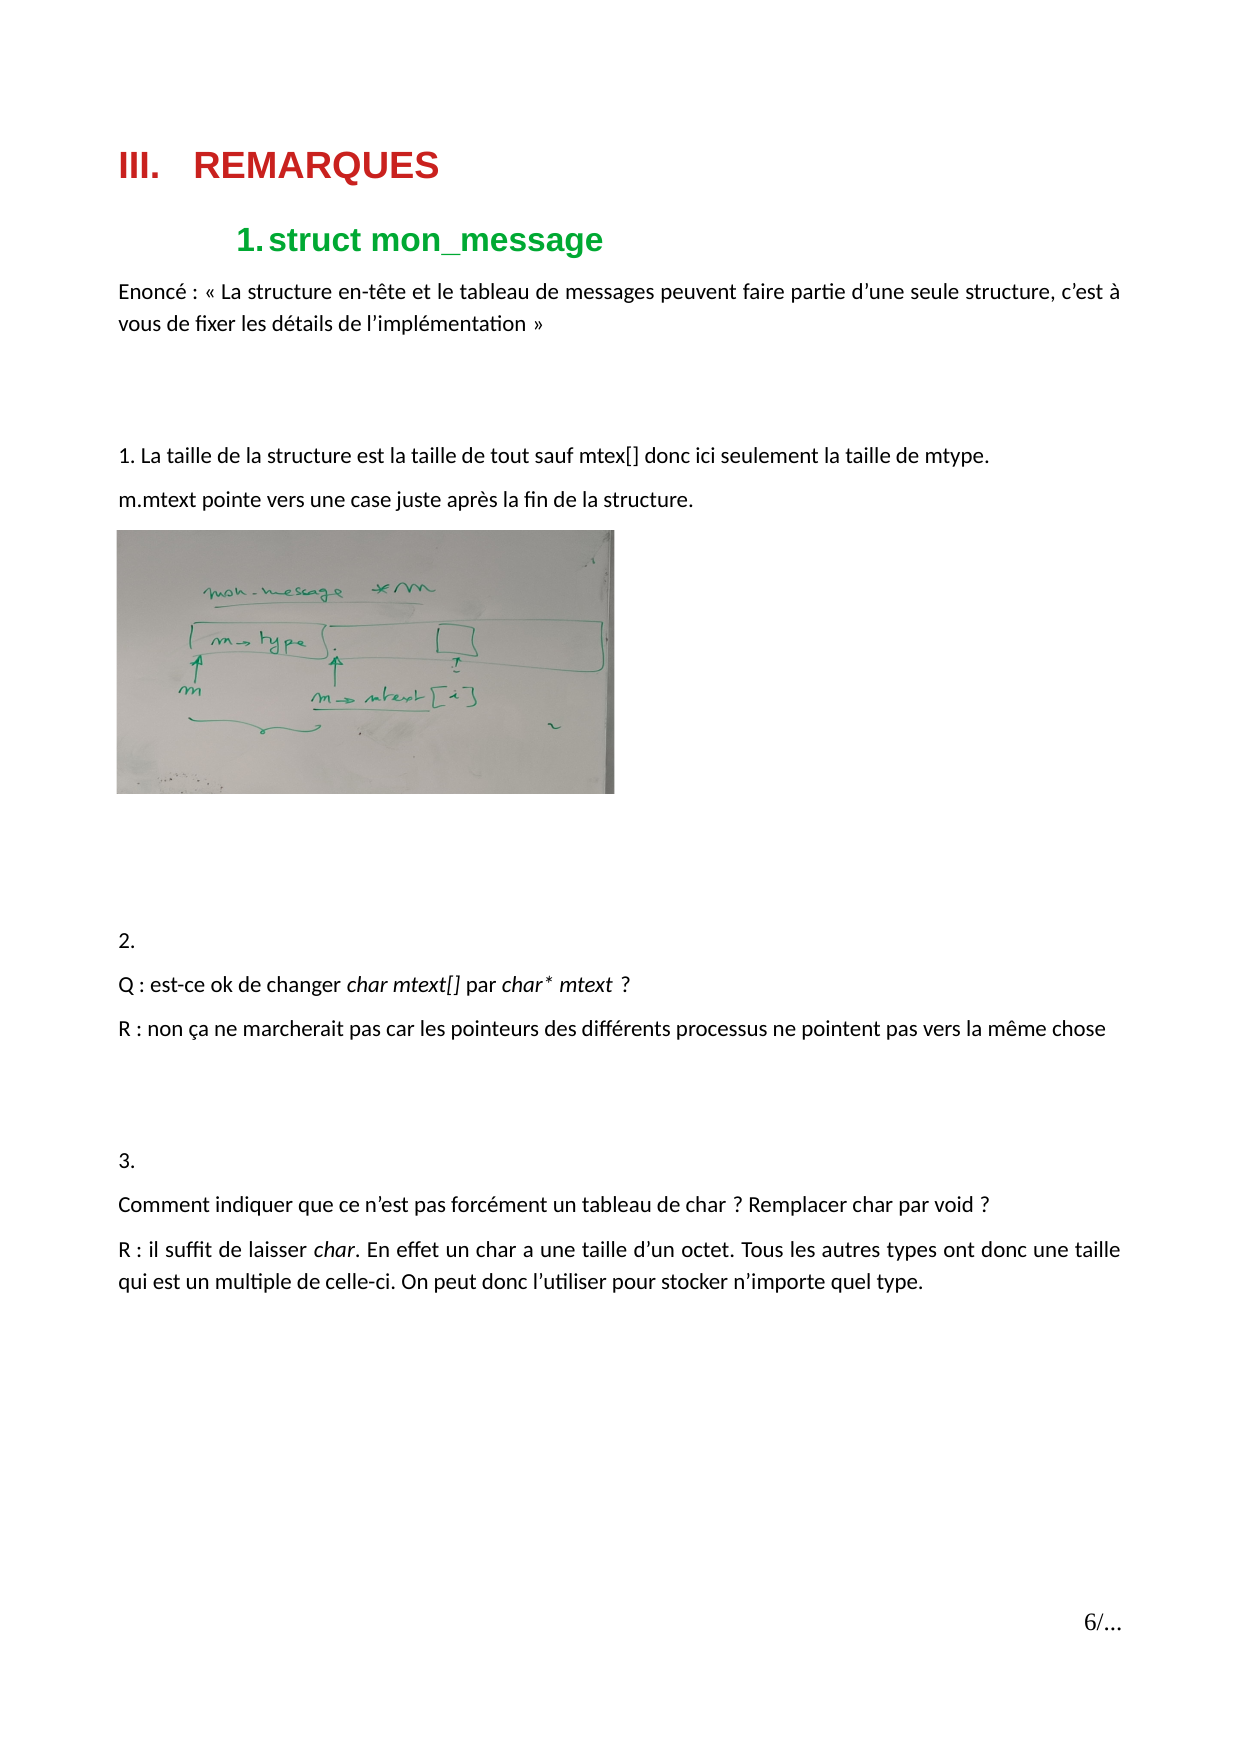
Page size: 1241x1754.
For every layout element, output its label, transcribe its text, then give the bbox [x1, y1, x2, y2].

text m.mtext pointe vers une case juste après la fin de la structure. [118, 486, 1122, 514]
text 1. La taille de la structure est la taille de tout sauf mtex[] donc ici seulement la taille de mtype. [118, 442, 1122, 469]
text Q : est-ce ok de changer char mtext[] par char* mtext ? [118, 970, 1122, 998]
text R : il suffit de laisser char. En effet un char a une taille d’un octet. Tous les autres types ont donc une taille qui est un multiple de celle-ci. On peut donc l’utiliser pour stocker n’importe quel type. [118, 1235, 1122, 1295]
text 2. [118, 926, 1122, 954]
subtitle REMARQUES [118, 143, 1122, 187]
subtitle struct mon_message [236, 220, 1122, 259]
picture [261, 594, 615, 671]
text Comment indiquer que ce n’est pas forcément un tableau de char ? Remplacer char par void ? [118, 1191, 1122, 1219]
text R : non ça ne marcherait pas car les pointeurs des différents processus ne pointent pas vers la même chose [118, 1014, 1122, 1042]
text 3. [118, 1147, 1122, 1174]
text Enoncé : « La structure en-tête et le tableau de messages peuvent faire partie d’une seule structure, c’est à vous de fixer les détails de l’implémentation » [118, 277, 1122, 337]
